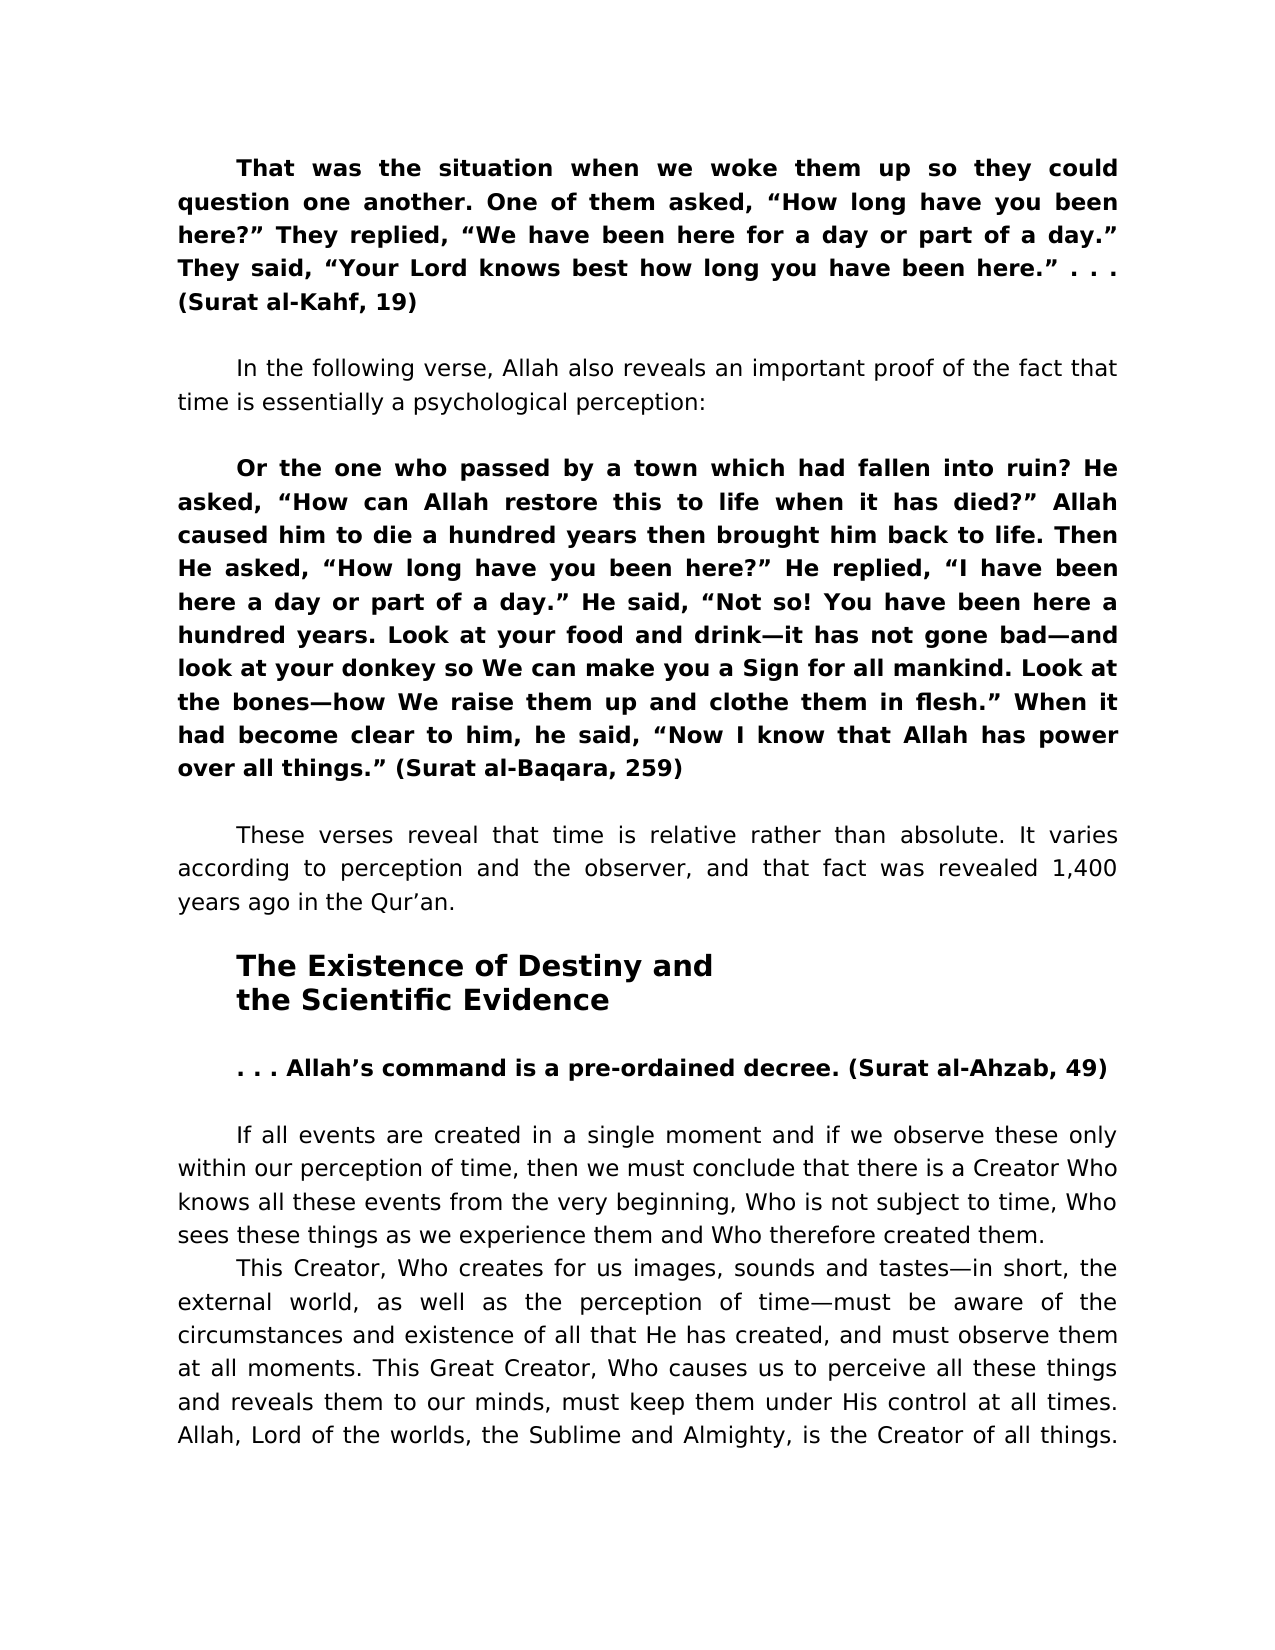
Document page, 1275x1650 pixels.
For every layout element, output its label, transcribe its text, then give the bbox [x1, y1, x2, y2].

text This Creator, Who creates for us images, sounds and tastes—in short, the external world, as well as the perception of time—must be aware of the circumstances and existence of all that He has created, and must observe them at all moments. This Great Creator, Who causes us to perceive all these things and reveals them to our minds, must keep them under His control at all times. Allah, Lord of the worlds, the Sublime and Almighty, is the Creator of all things. [177, 1250, 1119, 1450]
text In the following verse, Allah also reveals an important proof of the fact that time is essentially a psychological perception: [177, 350, 1119, 417]
text Or the one who passed by a town which had fallen into ruin? He asked, “How can Allah restore this to life when it has died?” Allah caused him to die a hundred years then brought him back to life. Then He asked, “How long have you been here?” He replied, “I have been here a day or part of a day.” He said, “Not so! You have been here a hundred years. Look at your food and drink—it has not gone bad—and look at your donkey so We can make you a Sign for all mankind. Look at the bones—how We raise them up and clothe them in flesh.” When it had become clear to him, he said, “Now I know that Allah has power over all things.” (Surat al-Baqara, 259) [177, 450, 1119, 783]
text . . . Allah’s command is a pre-ordained decree. (Surat al-Ahzab, 49) [177, 1050, 1119, 1083]
text These verses reveal that time is relative rather than absolute. It varies according to perception and the observer, and that fact was revealed 1,400 years ago in the Qur’an. [177, 817, 1119, 917]
text That was the situation when we woke them up so they could question one another. One of them asked, “How long have you been here?” They replied, “We have been here for a day or part of a day.” They said, “Your Lord knows best how long you have been here.” . . . (Surat al-Kahf, 19) [177, 150, 1119, 317]
text the Scientific Evidence [177, 983, 1119, 1017]
text The Existence of Destiny and [177, 950, 1119, 983]
text If all events are created in a single moment and if we observe these only within our perception of time, then we must conclude that there is a Creator Who knows all these events from the very beginning, Who is not subject to time, Who sees these things as we experience them and Who therefore created them. [177, 1117, 1119, 1250]
